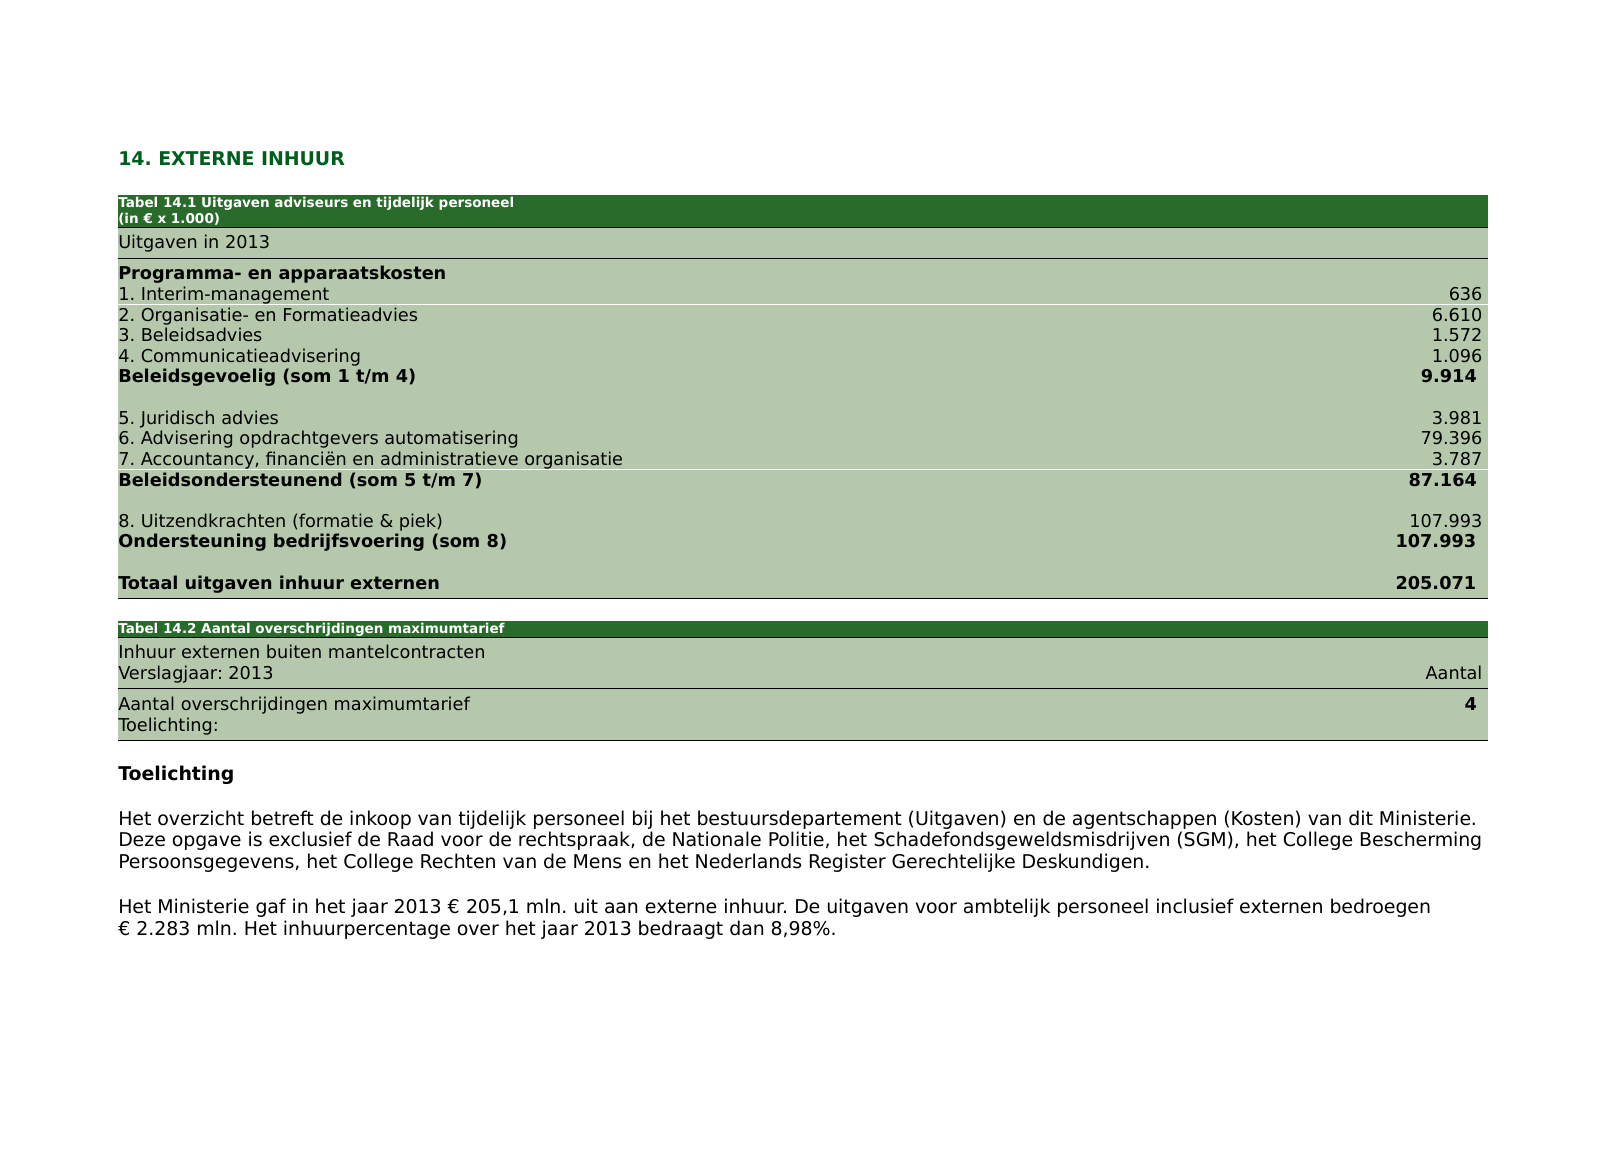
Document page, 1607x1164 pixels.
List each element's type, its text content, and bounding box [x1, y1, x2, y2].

table_cell Beleidsgevoelig (som 1 t/m 4) [118, 366, 1214, 387]
table_cell 87.164 [1214, 470, 1488, 490]
table_cell 107.993 [1214, 511, 1488, 531]
table_cell Ondersteuning bedrijfsvoering (som 8) [118, 531, 1214, 552]
table_cell [1214, 259, 1488, 284]
table_cell Aantal [1214, 663, 1488, 688]
table_cell [1214, 490, 1488, 511]
table_header Tabel 14.1 Uitgaven adviseurs en tijdelijk personeel (in € x 1.000) [118, 195, 1488, 227]
text Het overzicht betreft de inkoop van tijdelijk personeel bij het bestuursdepartement (Uitgaven) en de agentschappen (Kosten) van dit Ministerie. Deze opgave is exclusief de Raad voor de rechtspraak, de Nationale Politie, het Schadefondsgeweldsmisdrijven (SGM), het College Bescherming Persoonsgegevens, het College Rechten van de Mens en het Nederlands Register Gerechtelijke Deskundigen. [118, 807, 1488, 873]
table_cell 4 [1214, 689, 1488, 715]
table_cell [1214, 638, 1488, 663]
table_cell Beleidsondersteunend (som 5 t/m 7) [118, 470, 1214, 490]
table_cell 8. Uitzendkrachten (formatie & piek) [118, 511, 1214, 531]
table_cell 3.787 [1214, 449, 1488, 469]
table_cell 9.914 [1214, 366, 1488, 387]
table_cell Aantal overschrijdingen maximumtarief [118, 689, 1214, 715]
table_cell 2. Organisatie- en Formatieadvies [118, 305, 1214, 325]
table_cell Verslagjaar: 2013 [118, 663, 1214, 688]
table_cell Uitgaven in 2013 [118, 228, 1214, 258]
subtitle 14. EXTERNE INHUUR [118, 148, 1488, 170]
table_cell [118, 490, 1214, 511]
subtitle Toelichting [118, 763, 1488, 785]
table_cell [1214, 228, 1488, 258]
table_cell 6. Advisering opdrachtgevers automatisering [118, 428, 1214, 449]
table_cell 3.981 [1214, 408, 1488, 428]
table_cell Inhuur externen buiten mantelcontracten [118, 638, 1214, 663]
table_cell [1214, 552, 1488, 573]
table_cell [118, 387, 1214, 408]
table_cell Programma- en apparaatskosten [118, 259, 1214, 284]
table_cell 5. Juridisch advies [118, 408, 1214, 428]
table_cell [118, 552, 1214, 573]
table_cell 4. Communicatieadvisering [118, 346, 1214, 366]
table_cell 1.096 [1214, 346, 1488, 366]
table_cell 107.993 [1214, 531, 1488, 552]
table_cell 1. Interim-management [118, 284, 1214, 304]
table_cell 6.610 [1214, 305, 1488, 325]
table_cell [1214, 387, 1488, 408]
table_cell 1.572 [1214, 325, 1488, 346]
table_cell Totaal uitgaven inhuur externen [118, 573, 1214, 598]
table_cell Toelichting: [118, 715, 1488, 740]
table_header Tabel 14.2 Aantal overschrijdingen maximumtarief [118, 621, 1488, 637]
table_cell 205.071 [1214, 573, 1488, 598]
text Het Ministerie gaf in het jaar 2013 € 205,1 mln. uit aan externe inhuur. De uitgaven voor ambtelijk personeel inclusief externen bedroegen € 2.283 mln. Het inhuurpercentage over het jaar 2013 bedraagt dan 8,98%. [118, 896, 1488, 939]
table_cell 7. Accountancy, financiën en administratieve organisatie [118, 449, 1214, 469]
table_cell 3. Beleidsadvies [118, 325, 1214, 346]
table_cell 636 [1214, 284, 1488, 304]
table_cell 79.396 [1214, 428, 1488, 449]
